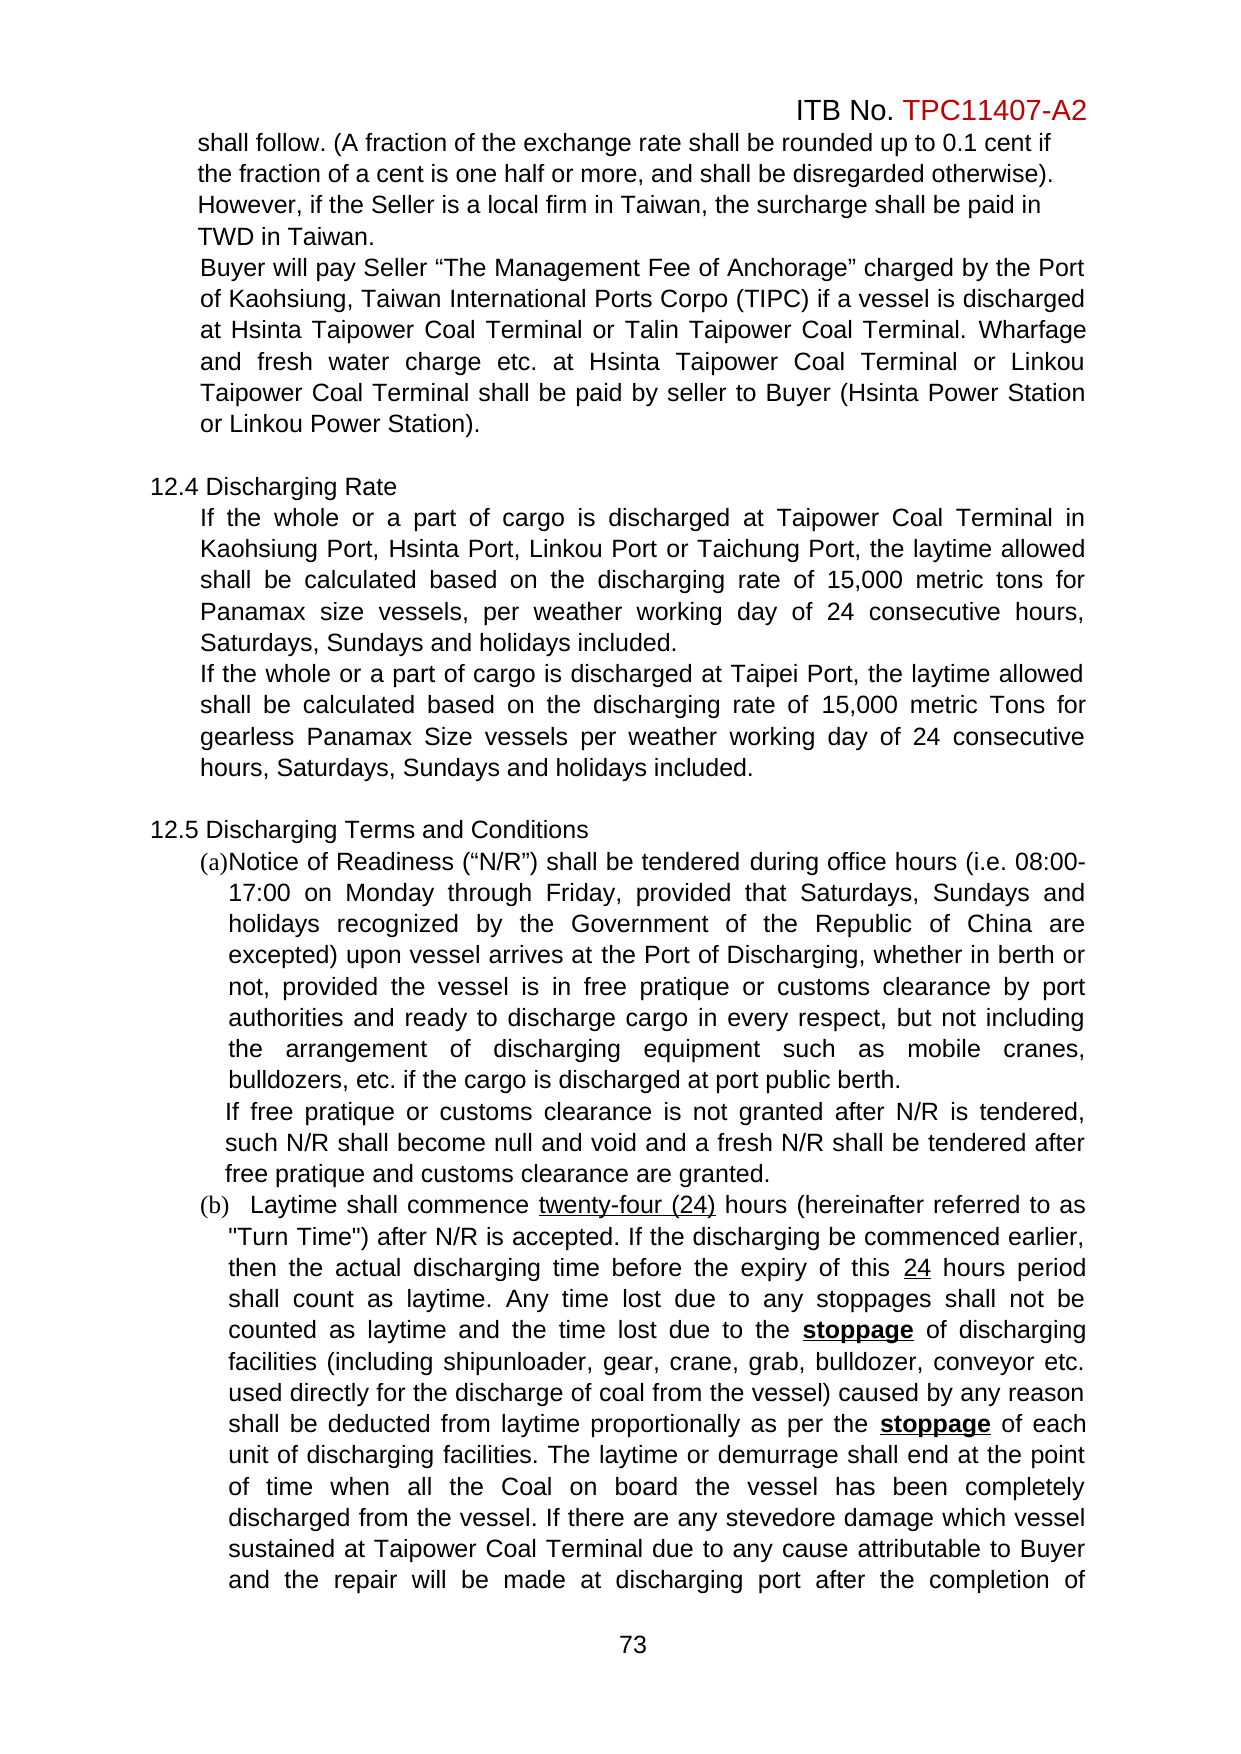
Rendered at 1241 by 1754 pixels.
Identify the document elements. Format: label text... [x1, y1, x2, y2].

list Notice of Readiness (“N/R”) shall be tendered during office hours (i.e. 08:00-17:00 on Monday through Friday, provided that Saturdays, Sundays and holidays recognized by the Government of the Republic of China are excepted) upon vessel arrives at the Port of Discharging, whether in berth or not, provided the vessel is in free pratique or customs clearance by port authorities and ready to discharge cargo in every respect, but not including the arrangement of discharging equipment such as mobile cranes, bulldozers, etc. if the cargo is discharged at port public berth. [200, 845, 1087, 1095]
text If the whole or a part of cargo is discharged at Taipei Port, the laytime allowed shall be calculated based on the discharging rate of 15,000 metric Tons for gearless Panamax Size vessels per weather working day of 24 consecutive hours, Saturdays, Sundays and holidays included. [200, 657, 1086, 782]
text 12.5 Discharging Terms and Conditions [150, 814, 1086, 845]
text 12.4 Discharging Rate [150, 470, 1086, 501]
text Buyer will pay Seller “The Management Fee of Anchorage” charged by the Port of Kaohsiung, Taiwan International Ports Corpo (TIPC) if a vessel is discharged at Hsinta Taipower Coal Terminal or Talin Taipower Coal Terminal. Wharfage and fresh water charge etc. at Hsinta Taipower Coal Terminal or Linkou Taipower Coal Terminal shall be paid by seller to Buyer (Hsinta Power Station or Linkou Power Station). [200, 251, 1087, 439]
text If the whole or a part of cargo is discharged at Taipower Coal Terminal in Kaohsiung Port, Hsinta Port, Linkou Port or Taichung Port, the laytime allowed shall be calculated based on the discharging rate of 15,000 metric tons for Panamax size vessels, per weather working day of 24 consecutive hours, Saturdays, Sundays and holidays included. [200, 501, 1086, 657]
text If free pratique or customs clearance is not granted after N/R is tendered, such N/R shall become null and void and a fresh N/R shall be tendered after free pratique and customs clearance are granted. [225, 1095, 1086, 1189]
list Laytime shall commence twenty-four (24) hours (hereinafter referred to as "Turn Time") after N/R is accepted. If the discharging be commenced earlier, then the actual discharging time before the expiry of this 24 hours period shall count as laytime. Any time lost due to any stoppages shall not be counted as laytime and the time lost due to the stoppage of discharging facilities (including shipunloader, gear, crane, grab, bulldozer, conveyor etc. used directly for the discharge of coal from the vessel) caused by any reason shall be deducted from laytime proportionally as per the stoppage of each unit of discharging facilities. The laytime or demurrage shall end at the point of time when all the Coal on board the vessel has been completely discharged from the vessel. If there are any stevedore damage which vessel sustained at Taipower Coal Terminal due to any cause attributable to Buyer and the repair will be made at discharging port after the completion of [200, 1189, 1087, 1595]
text shall follow. (A fraction of the exchange rate shall be rounded up to 0.1 cent if the fraction of a cent is one half or more, and shall be disregarded otherwise). However, if the Seller is a local firm in Taiwan, the surcharge shall be paid in TWD in Taiwan. [197, 126, 1087, 251]
